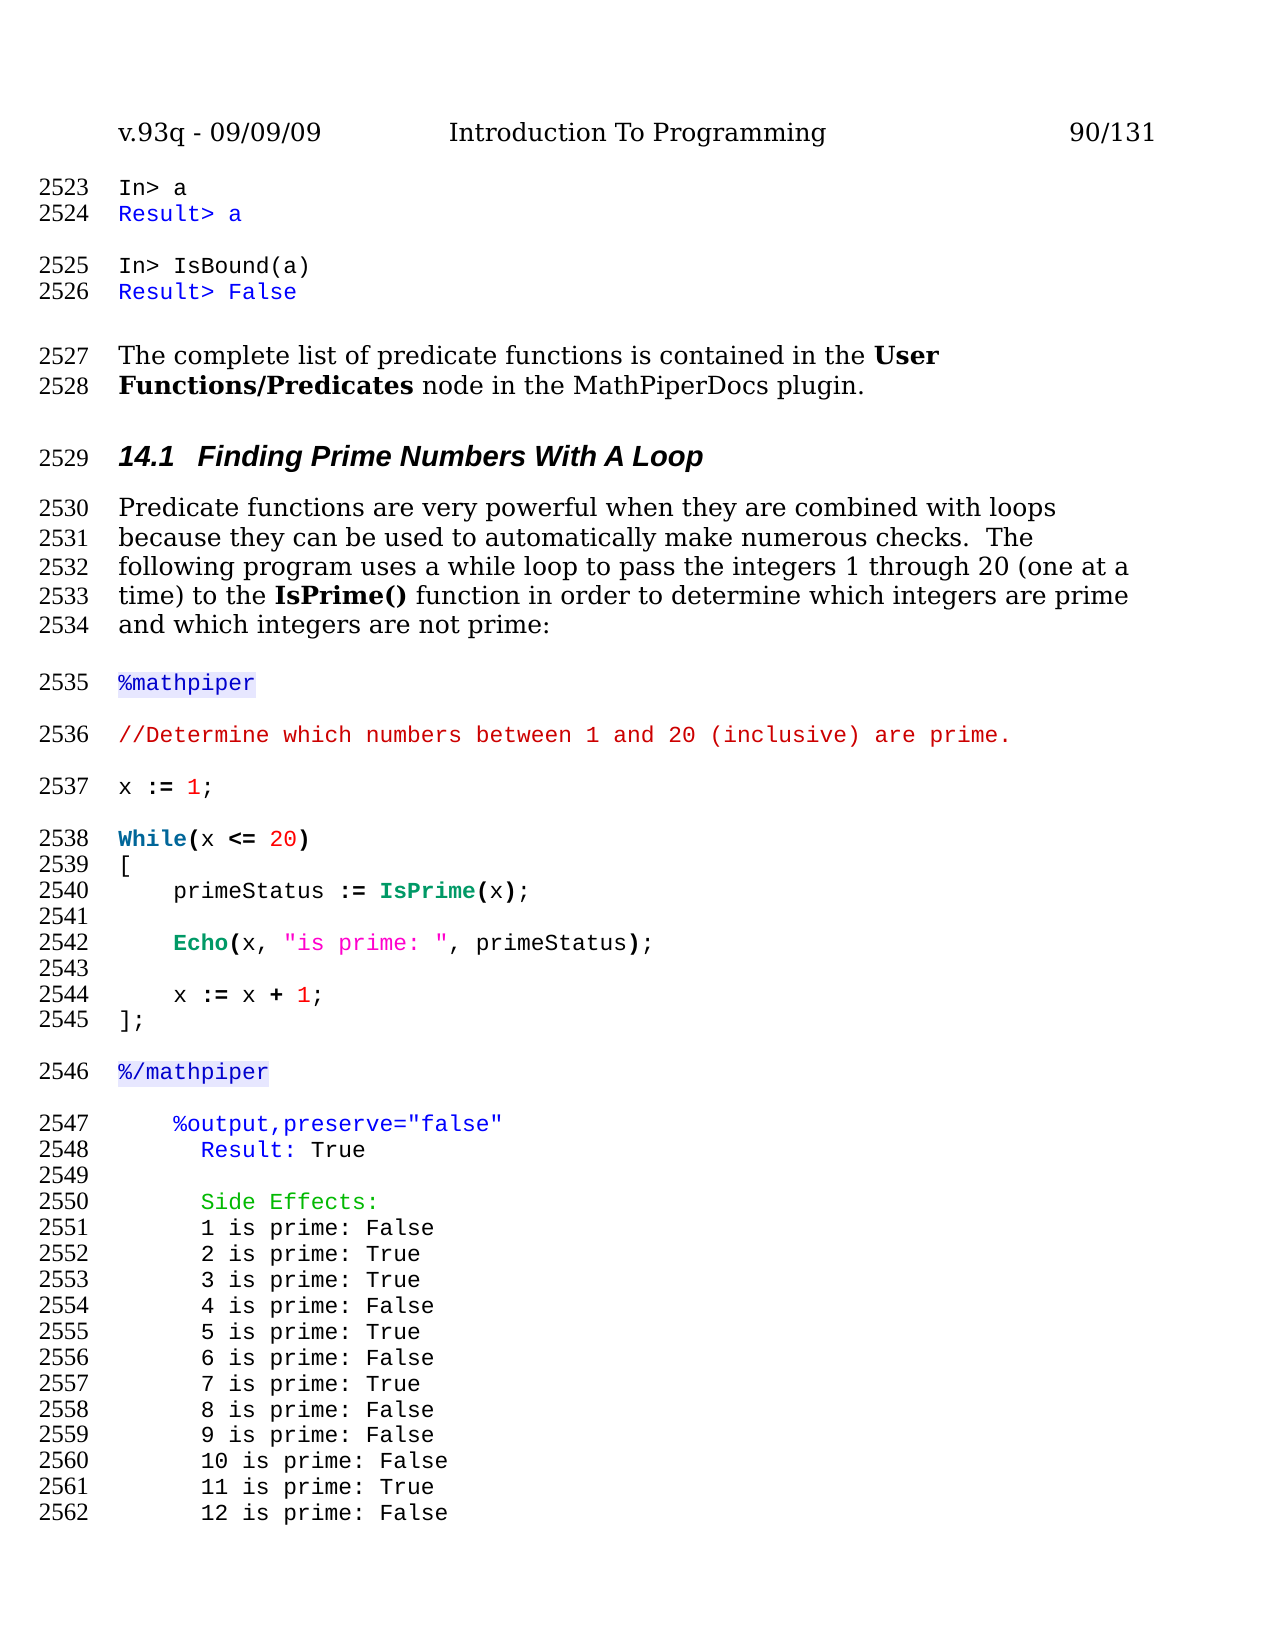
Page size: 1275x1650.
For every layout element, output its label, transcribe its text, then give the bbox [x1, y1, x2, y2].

text %output,preserve="false" [118, 1113, 1157, 1138]
subtitle Finding Prime Numbers With A Loop [118, 439, 1157, 473]
text [ [118, 853, 1157, 879]
text Predicate functions are very powerful when they are combined with loops because they can be used to automatically make numerous checks. The following program uses a while loop to pass the integers 1 through 20 (one at a time) to the IsPrime() function in order to determine which integers are prime and which integers are not prime: [118, 494, 1157, 640]
text 10 is prime: False [118, 1450, 1157, 1476]
text %/mathpiper [118, 1061, 1157, 1087]
text 9 is prime: False [118, 1424, 1157, 1450]
text x := 1; [118, 775, 1157, 801]
text %mathpiper [118, 672, 1157, 698]
text While(x <= 20) [118, 827, 1157, 853]
text 7 is prime: True [118, 1372, 1157, 1398]
text 6 is prime: False [118, 1346, 1157, 1372]
text x := x + 1; [118, 983, 1157, 1009]
text In> IsBound(a) [118, 254, 1157, 281]
text 3 is prime: True [118, 1268, 1157, 1294]
text 5 is prime: True [118, 1320, 1157, 1346]
text 1 is prime: False [118, 1216, 1157, 1242]
text 8 is prime: False [118, 1398, 1157, 1424]
text Result> a [118, 203, 1157, 229]
text 11 is prime: True [118, 1476, 1157, 1502]
text 12 is prime: False [118, 1502, 1157, 1528]
text Side Effects: [118, 1190, 1157, 1216]
text Result> False [118, 281, 1157, 306]
text The complete list of predicate functions is contained in the User Functions/Predicates node in the MathPiperDocs plugin. [118, 341, 1157, 400]
text 4 is prime: False [118, 1294, 1157, 1320]
text Result: True [118, 1138, 1157, 1164]
text In> a [118, 177, 1157, 203]
text //Determine which numbers between 1 and 20 (inclusive) are prime. [118, 723, 1157, 749]
text primeStatus := IsPrime(x); [118, 879, 1157, 905]
text 2 is prime: True [118, 1242, 1157, 1268]
text ]; [118, 1009, 1157, 1035]
text Echo(x, "is prime: ", primeStatus); [118, 931, 1157, 957]
